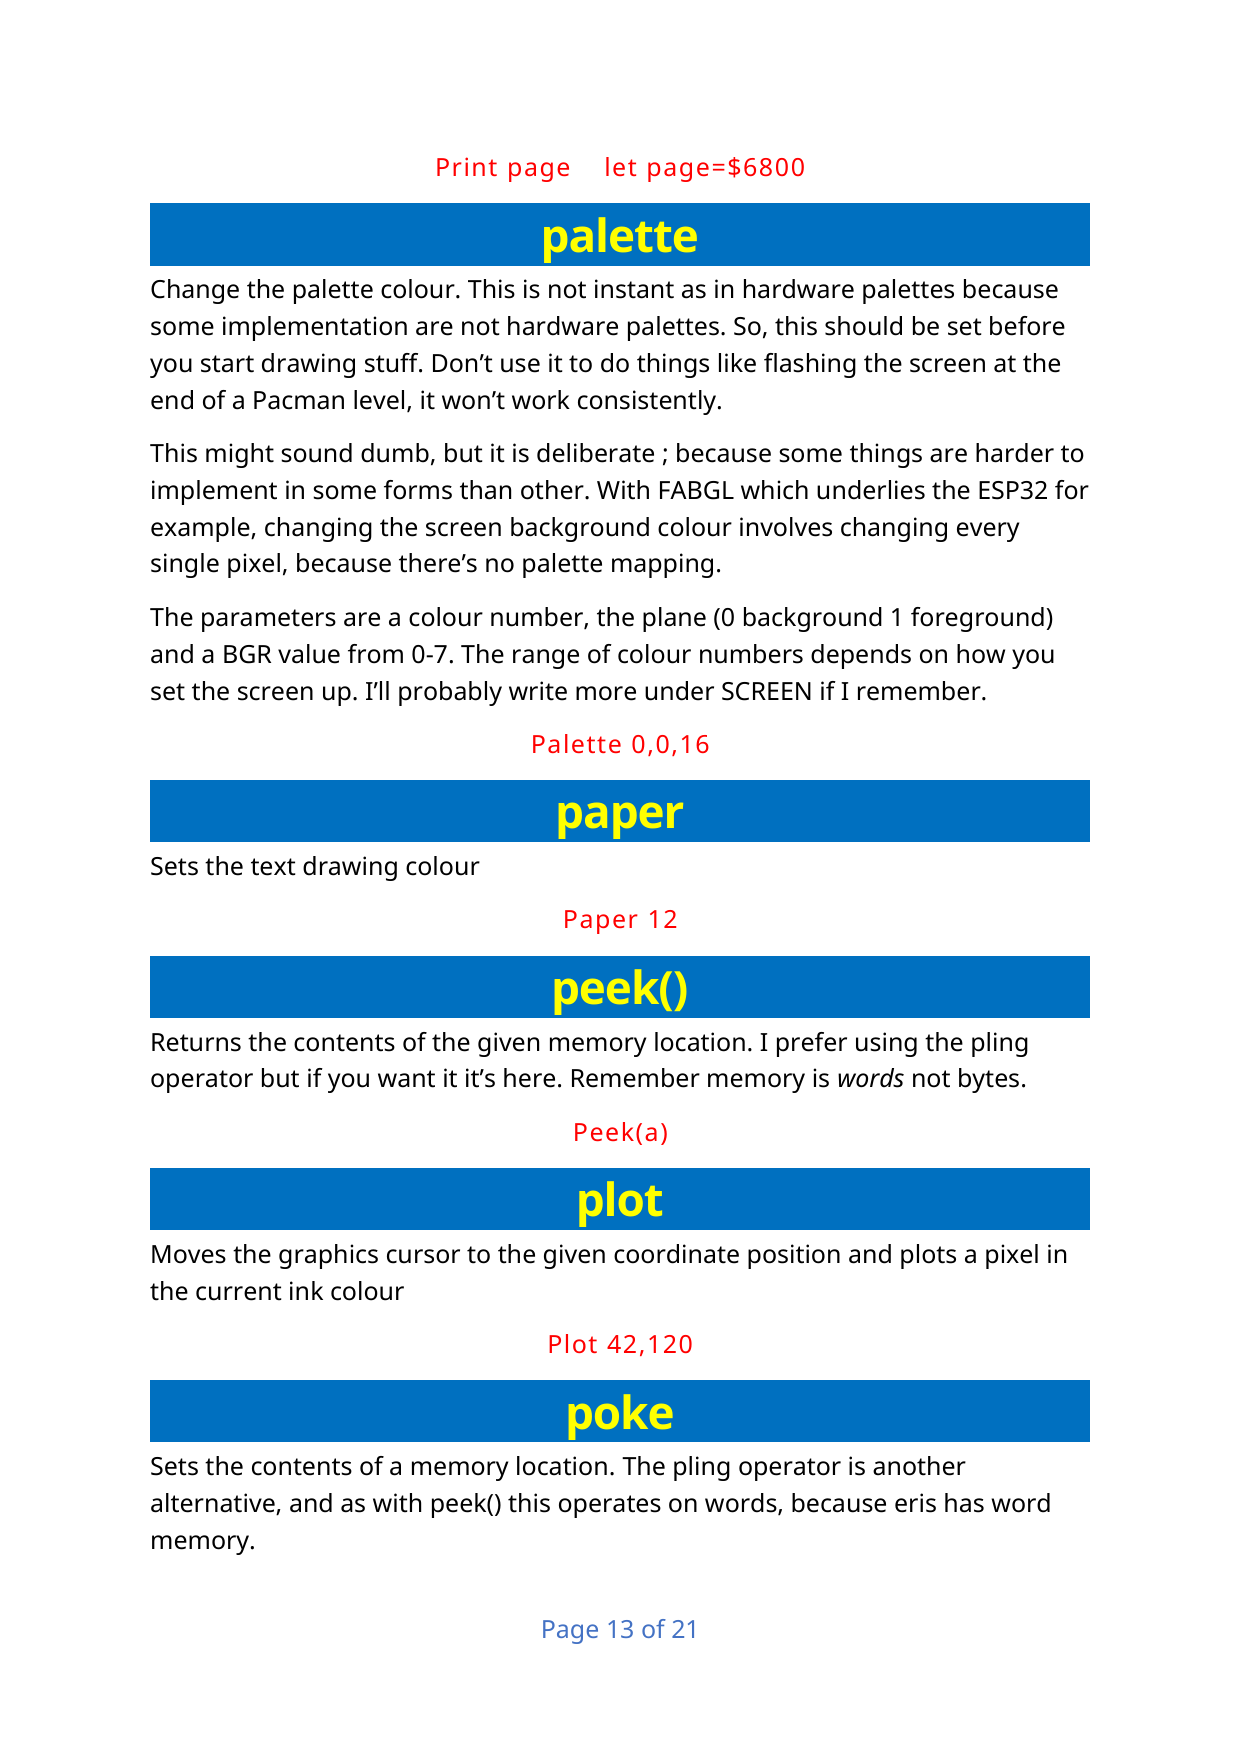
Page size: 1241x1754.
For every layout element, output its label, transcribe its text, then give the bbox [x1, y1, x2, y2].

title peek() [150, 956, 1090, 1018]
subtitle Palette 0,0,16 [150, 727, 1090, 761]
text Returns the contents of the given memory location. I prefer using the pling operator but if you want it it’s here. Remember memory is words not bytes. [150, 1024, 1090, 1095]
subtitle Paper 12 [150, 902, 1090, 936]
text Sets the contents of a memory location. The pling operator is another alternative, and as with peek() this operates on words, because eris has word memory. [150, 1449, 1090, 1556]
text Change the palette colour. This is not instant as in hardware palettes because some implementation are not hardware palettes. So, this should be set before you start drawing stuff. Don’t use it to do things like flashing the screen at the end of a Pacman level, it won’t work consistently. [150, 272, 1090, 416]
title palette [150, 203, 1090, 266]
title poke [150, 1380, 1090, 1442]
subtitle Print page let page=$6800 [150, 150, 1090, 184]
title plot [150, 1168, 1090, 1230]
text Moves the graphics cursor to the given coordinate position and plots a pixel in the current ink colour [150, 1236, 1090, 1307]
title paper [150, 780, 1090, 842]
subtitle Peek(a) [150, 1114, 1090, 1148]
text Sets the text drawing colour [150, 849, 1090, 883]
text This might sound dumb, but it is deliberate ; because some things are harder to implement in some forms than other. With FABGL which underlies the ESP32 for example, changing the screen background colour involves changing every single pixel, because there’s no palette mapping. [150, 436, 1090, 580]
subtitle Plot 42,120 [150, 1327, 1090, 1361]
text The parameters are a colour number, the plane (0 background 1 foreground) and a BGR value from 0-7. The range of colour numbers depends on how you set the screen up. I’ll probably write more under SCREEN if I remember. [150, 599, 1090, 707]
